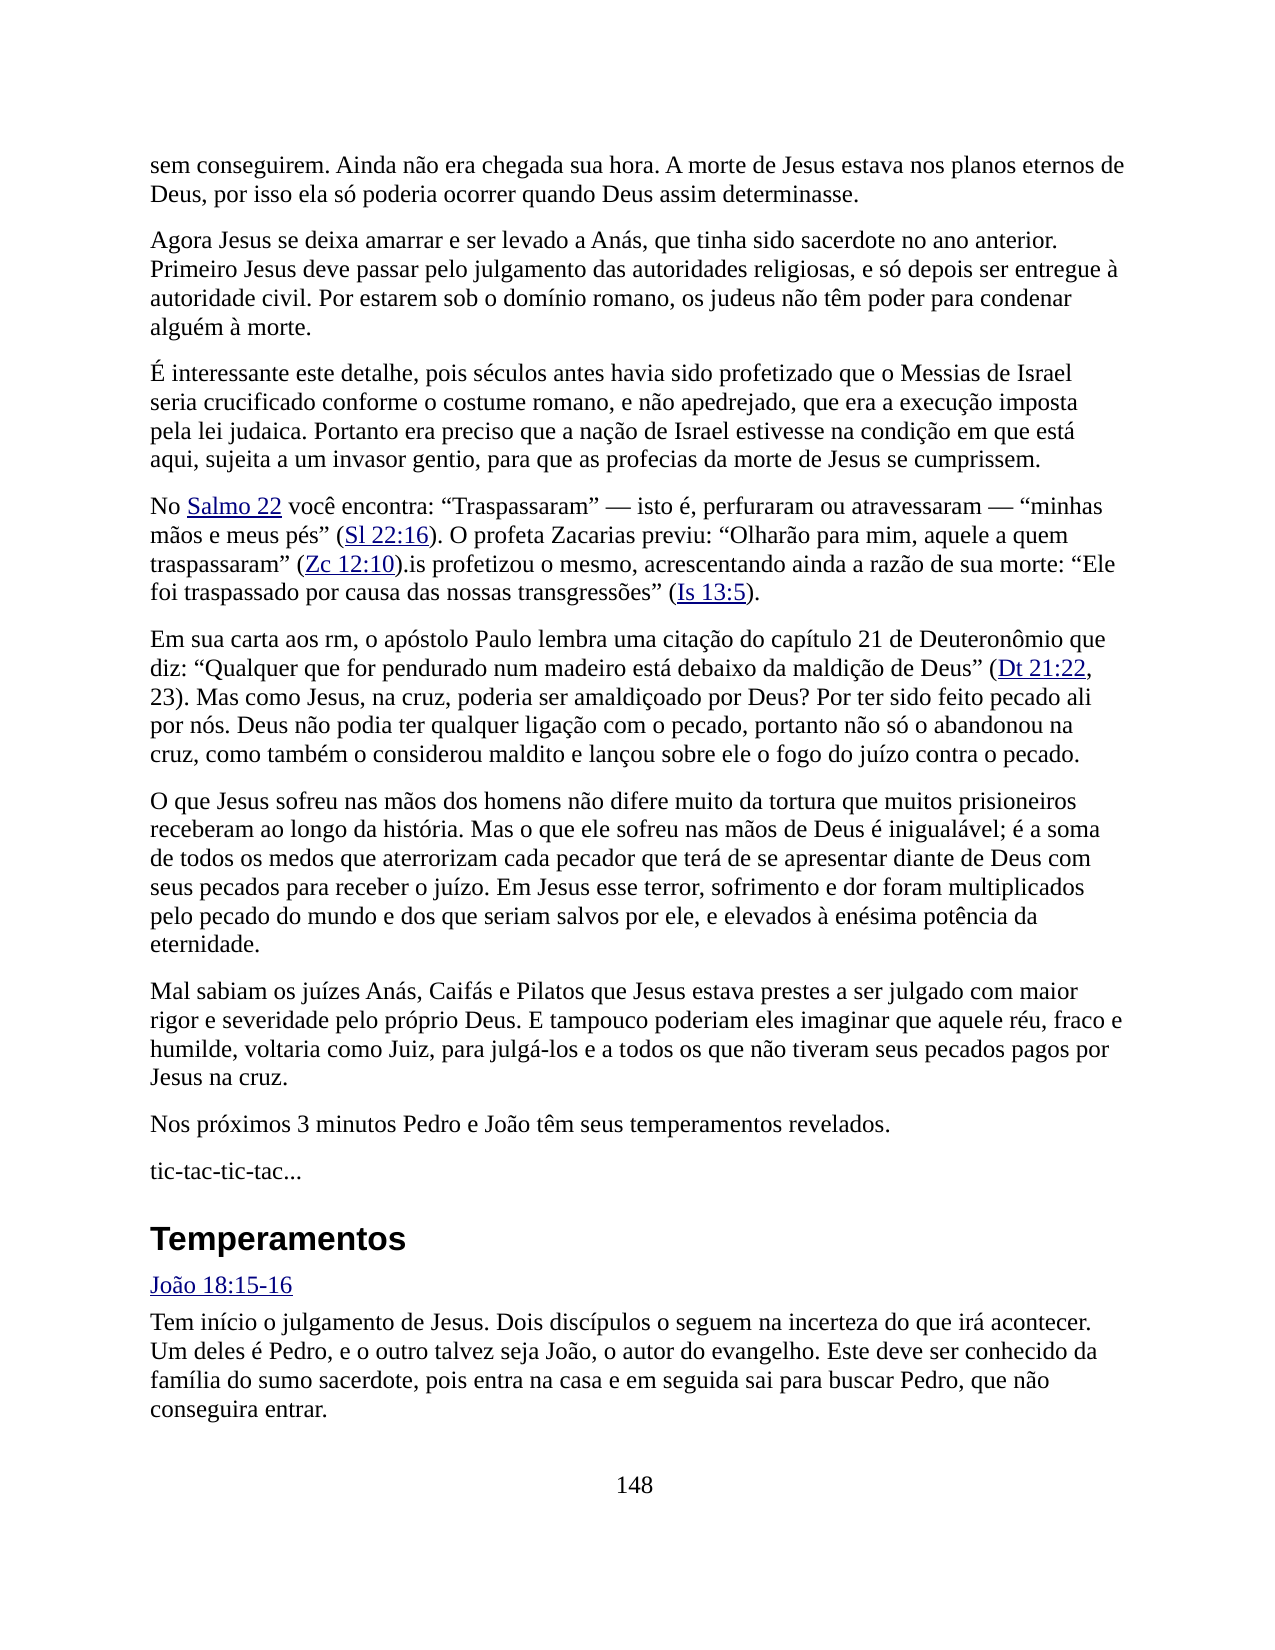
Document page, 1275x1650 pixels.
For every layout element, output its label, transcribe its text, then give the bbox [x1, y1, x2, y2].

subtitle Temperamentos [150, 1218, 1125, 1257]
text É interessante este detalhe, pois séculos antes havia sido profetizado que o Messias de Israel seria crucificado conforme o costume romano, e não apedrejado, que era a execução imposta pela lei judaica. Portanto era preciso que a nação de Israel estivesse na condição em que está aqui, sujeita a um invasor gentio, para que as profecias da morte de Jesus se cumprissem. [150, 358, 1125, 473]
text tic-tac-tic-tac... [150, 1156, 1125, 1184]
text sem conseguirem. Ainda não era chegada sua hora. A morte de Jesus estava nos planos eternos de Deus, por isso ela só poderia ocorrer quando Deus assim determinasse. [150, 150, 1125, 207]
text João 18:15-16 [150, 1270, 1125, 1298]
text Em sua carta aos rm, o apóstolo Paulo lembra uma citação do capítulo 21 de Deuteronômio que diz: “Qualquer que for pendurado num madeiro está debaixo da maldição de Deus” (Dt 21:22, 23). Mas como Jesus, na cruz, poderia ser amaldiçoado por Deus? Por ter sido feito pecado ali por nós. Deus não podia ter qualquer ligação com o pecado, portanto não só o abandonou na cruz, como também o considerou maldito e lançou sobre ele o fogo do juízo contra o pecado. [150, 624, 1125, 768]
text Mal sabiam os juízes Anás, Caifás e Pilatos que Jesus estava prestes a ser julgado com maior rigor e severidade pelo próprio Deus. E tampouco poderiam eles imaginar que aquele réu, fraco e humilde, voltaria como Juiz, para julgá-los e a todos os que não tiveram seus pecados pagos por Jesus na cruz. [150, 976, 1125, 1091]
text Nos próximos 3 minutos Pedro e João têm seus temperamentos revelados. [150, 1109, 1125, 1138]
text Agora Jesus se deixa amarrar e ser levado a Anás, que tinha sido sacerdote no ano anterior. Primeiro Jesus deve passar pelo julgamento das autoridades religiosas, e só depois ser entregue à autoridade civil. Por estarem sob o domínio romano, os judeus não têm poder para condenar alguém à morte. [150, 225, 1125, 340]
text No Salmo 22 você encontra: “Traspassaram” — isto é, perfuraram ou atravessaram — “minhas mãos e meus pés” (Sl 22:16). O profeta Zacarias previu: “Olharão para mim, aquele a quem traspassaram” (Zc 12:10).is profetizou o mesmo, acrescentando ainda a razão de sua morte: “Ele foi traspassado por causa das nossas transgressões” (Is 13:5). [150, 491, 1125, 606]
text O que Jesus sofreu nas mãos dos homens não difere muito da tortura que muitos prisioneiros receberam ao longo da história. Mas o que ele sofreu nas mãos de Deus é inigualável; é a soma de todos os medos que aterrorizam cada pecador que terá de se apresentar diante de Deus com seus pecados para receber o juízo. Em Jesus esse terror, sofrimento e dor foram multiplicados pelo pecado do mundo e dos que seriam salvos por ele, e elevados à enésima potência da eternidade. [150, 786, 1125, 958]
text Tem início o julgamento de Jesus. Dois discípulos o seguem na incerteza do que irá acontecer. Um deles é Pedro, e o outro talvez seja João, o autor do evangelho. Este deve ser conhecido da família do sumo sacerdote, pois entra na casa e em seguida sai para buscar Pedro, que não conseguira entrar. [150, 1307, 1125, 1422]
